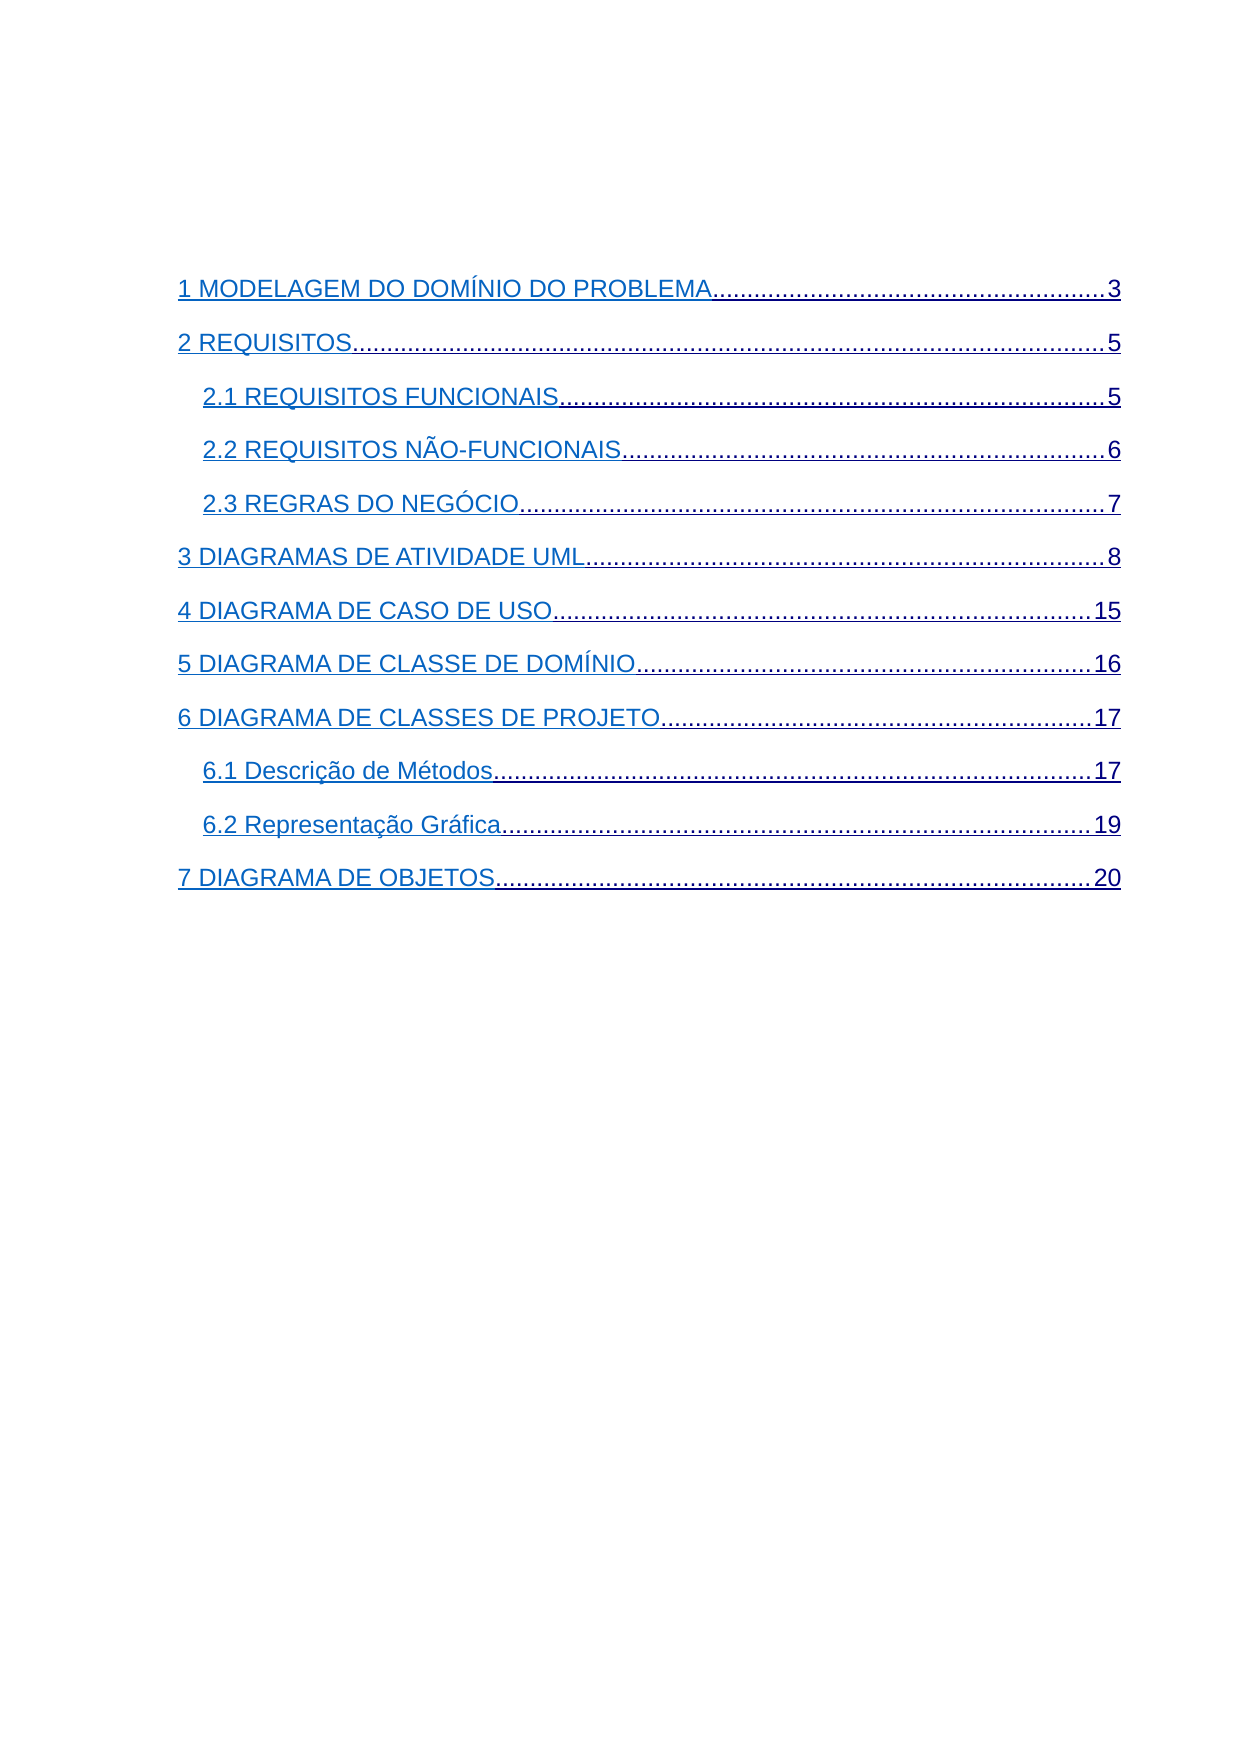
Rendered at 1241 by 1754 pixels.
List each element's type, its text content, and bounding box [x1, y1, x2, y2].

text 2.3 REGRAS DO NEGÓCIO 7 [202, 488, 1122, 517]
text 2.1 REQUISITOS FUNCIONAIS 5 [202, 381, 1122, 410]
text 6.1 Descrição de Métodos 17 [202, 756, 1122, 785]
text 6.2 Representação Gráfica 19 [202, 810, 1122, 838]
text 2.2 REQUISITOS NÃO-FUNCIONAIS 6 [202, 435, 1122, 464]
text 3 DIAGRAMAS DE ATIVIDADE UML 8 [177, 542, 1122, 571]
text 1 MODELAGEM DO DOMÍNIO DO PROBLEMA 3 [177, 274, 1122, 303]
text 2 REQUISITOS 5 [177, 328, 1122, 357]
text 4 DIAGRAMA DE CASO DE USO 15 [177, 596, 1122, 624]
text 5 DIAGRAMA DE CLASSE DE DOMÍNIO 16 [177, 649, 1122, 678]
text 7 DIAGRAMA DE OBJETOS 20 [177, 863, 1122, 892]
text 6 DIAGRAMA DE CLASSES DE PROJETO 17 [177, 703, 1122, 731]
